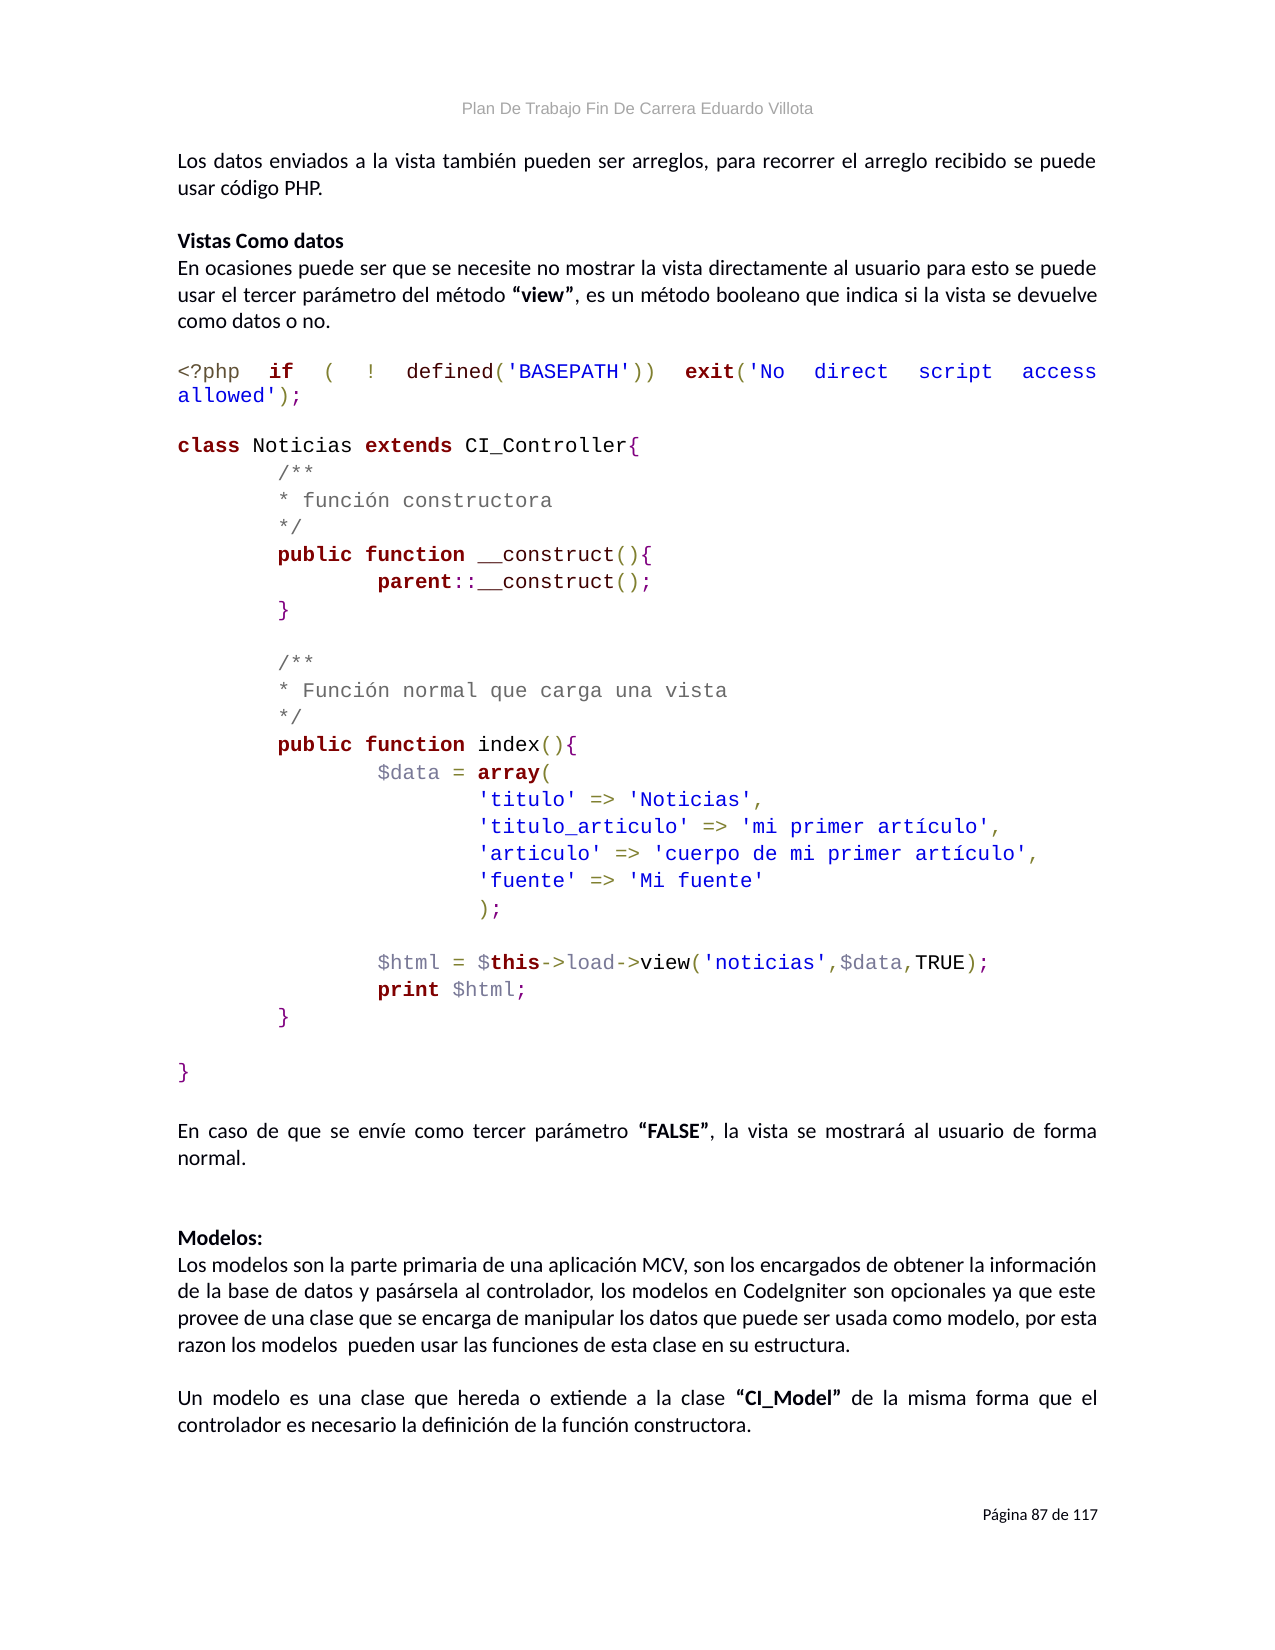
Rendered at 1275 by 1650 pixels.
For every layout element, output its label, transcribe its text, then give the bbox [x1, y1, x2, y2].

text public function __construct(){ [177, 544, 1098, 568]
text * función constructora [177, 490, 1098, 513]
text 'titulo_articulo' => 'mi primer artículo', [177, 816, 1098, 840]
text 'titulo' => 'Noticias', [177, 789, 1098, 812]
text <?php if ( ! defined('BASEPATH')) exit('No direct script access allowed'); [177, 361, 1098, 408]
text class Noticias extends CI_Controller{ [177, 435, 1098, 459]
text print $html; [177, 979, 1098, 1003]
text ); [177, 898, 1098, 921]
text /** [177, 463, 1098, 486]
text */ [177, 517, 1098, 541]
text $data = array( [177, 762, 1098, 785]
text /** [177, 653, 1098, 677]
text } [177, 1061, 1098, 1084]
text Un modelo es una clase que hereda o extiende a la clase “CI_Model” de la misma forma que el controlador es necesario la definición de la función constructora. [177, 1384, 1098, 1437]
text En caso de que se envíe como tercer parámetro “FALSE”, la vista se mostrará al usuario de forma normal. [177, 1117, 1098, 1171]
text Los modelos son la parte primaria de una aplicación MCV, son los encargados de obtener la información de la base de datos y pasársela al controlador, los modelos en CodeIgniter son opcionales ya que este provee de una clase que se encarga de manipular los datos que puede ser usada como modelo, por esta razon los modelos pueden usar las funciones de esta clase en su estructura. [177, 1251, 1098, 1357]
text En ocasiones puede ser que se necesite no mostrar la vista directamente al usuario para esto se puede usar el tercer parámetro del método “view”, es un método booleano que indica si la vista se devuelve como datos o no. [177, 254, 1098, 334]
text $html = $this->load->view('noticias',$data,TRUE); [177, 952, 1098, 976]
text } [177, 1006, 1098, 1030]
text public function index(){ [177, 734, 1098, 758]
text * Función normal que carga una vista [177, 680, 1098, 704]
text parent::__construct(); [177, 571, 1098, 595]
text */ [177, 707, 1098, 731]
text } [177, 598, 1098, 622]
text Los datos enviados a la vista también pueden ser arreglos, para recorrer el arreglo recibido se puede usar código PHP. [177, 148, 1098, 201]
text Vistas Como datos [177, 228, 1098, 254]
text Modelos: [177, 1224, 1098, 1251]
text 'articulo' => 'cuerpo de mi primer artículo', [177, 843, 1098, 867]
text 'fuente' => 'Mi fuente' [177, 870, 1098, 894]
